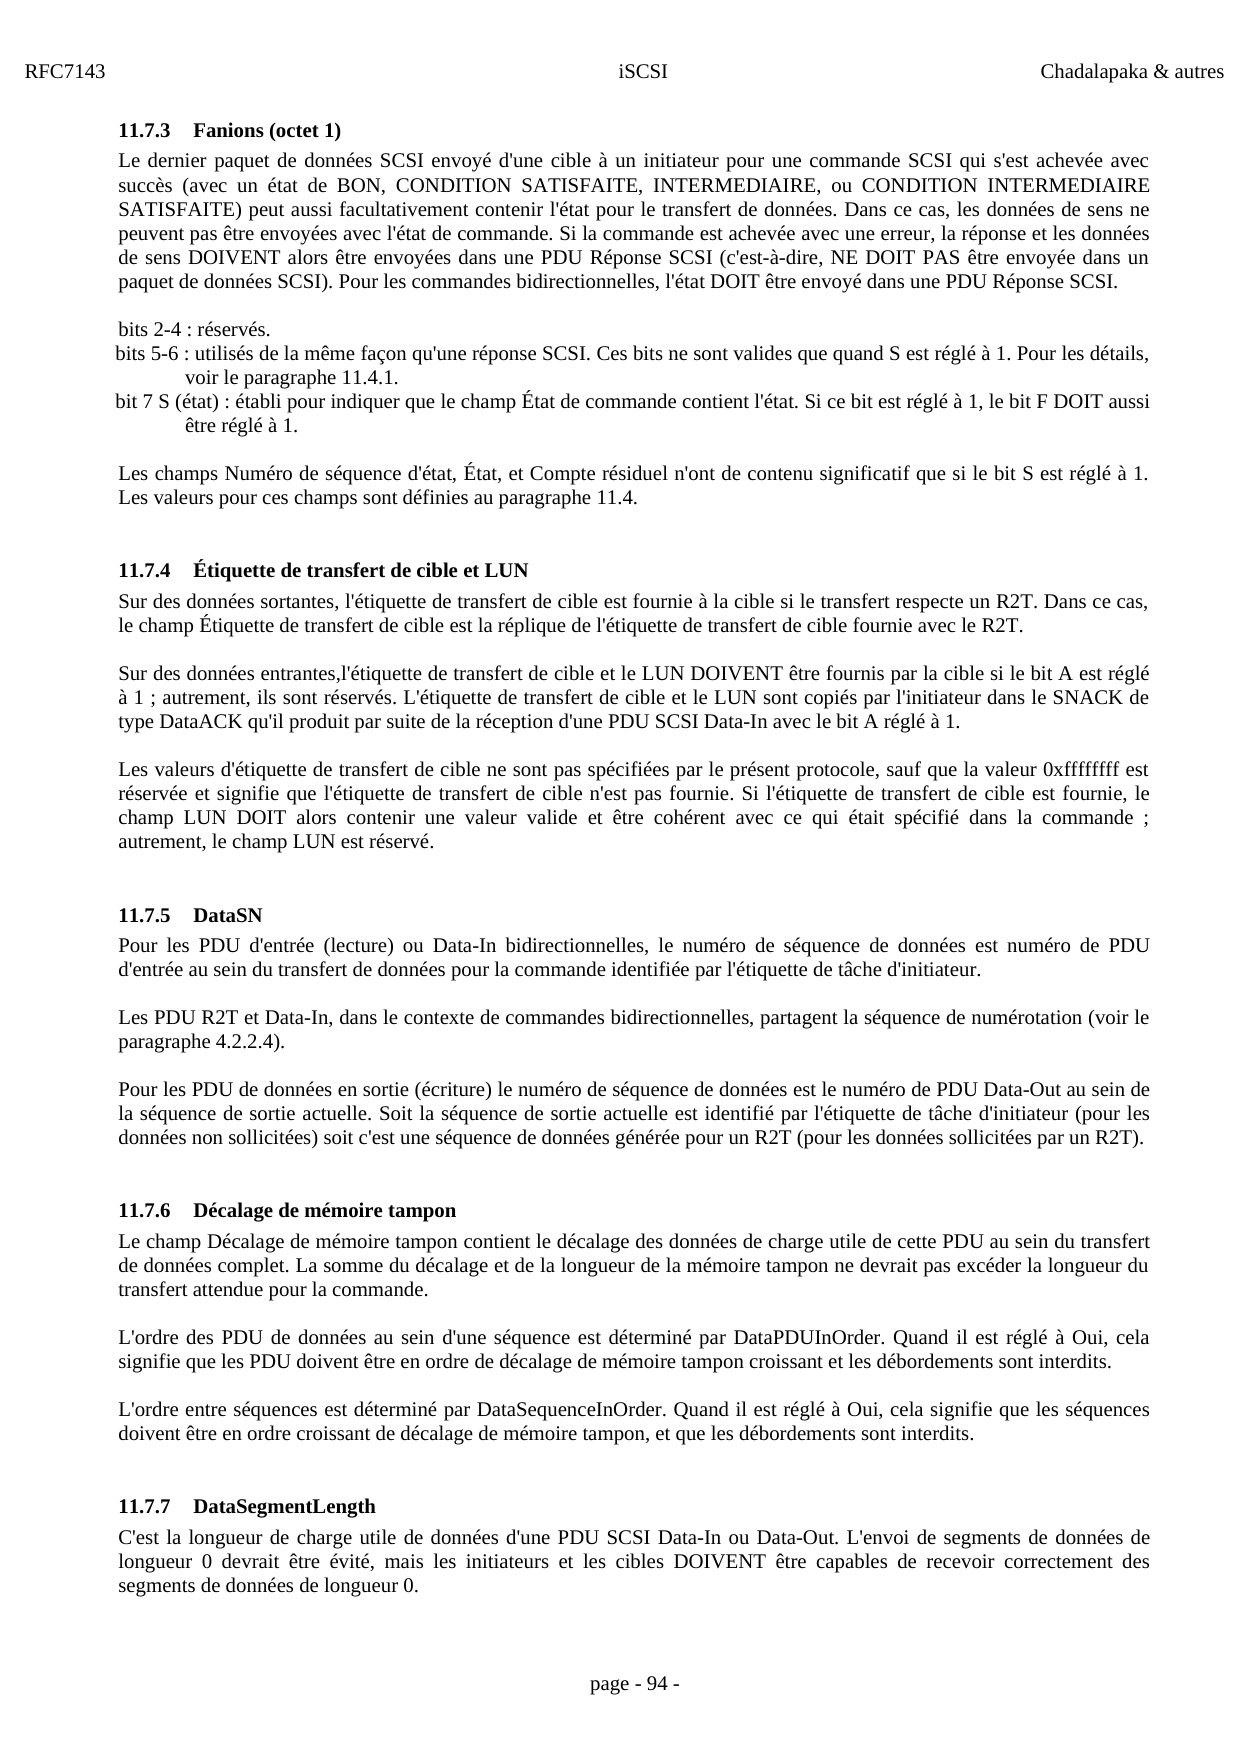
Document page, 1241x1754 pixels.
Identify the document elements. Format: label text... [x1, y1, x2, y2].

text Sur des données sortantes, l'étiquette de transfert de cible est fournie à la cible si le transfert respecte un R2T. Dans ce cas, le champ Étiquette de transfert de cible est la réplique de l'étiquette de transfert de cible fournie avec le R2T. [118, 589, 1152, 637]
text Le champ Décalage de mémoire tampon contient le décalage des données de charge utile de cette PDU au sein du transfert de données complet. La somme du décalage et de la longueur de la mémoire tampon ne devrait pas excéder la longueur du transfert attendue pour la commande. [118, 1229, 1152, 1301]
text C'est la longueur de charge utile de données d'une PDU SCSI Data-In ou Data-Out. L'envoi de segments de données de longueur 0 devrait être évité, mais les initiateurs et les cibles DOIVENT être capables de recevoir correctement des segments de données de longueur 0. [118, 1525, 1152, 1597]
text Les valeurs d'étiquette de transfert de cible ne sont pas spécifiées par le présent protocole, sauf que la valeur 0xffffffff est réservée et signifie que l'étiquette de transfert de cible n'est pas fournie. Si l'étiquette de transfert de cible est fournie, le champ LUN DOIT alors contenir une valeur valide et être cohérent avec ce qui était spécifié dans la commande ; autrement, le champ LUN est réservé. [118, 757, 1152, 853]
subtitle 11.7.6 Décalage de mémoire tampon [118, 1198, 1152, 1222]
subtitle 11.7.4 Étiquette de transfert de cible et LUN [118, 558, 1152, 582]
text Les PDU R2T et Data-In, dans le contexte de commandes bidirectionnelles, partagent la séquence de numérotation (voir le paragraphe 4.2.2.4). [118, 1005, 1152, 1053]
text L'ordre entre séquences est déterminé par DataSequenceInOrder. Quand il est réglé à Oui, cela signifie que les séquences doivent être en ordre croissant de décalage de mémoire tampon, et que les débordements sont interdits. [118, 1397, 1152, 1445]
text bit 7 S (état) : établi pour indiquer que le champ État de commande contient l'état. Si ce bit est réglé à 1, le bit F DOIT aussi être réglé à 1. [115, 389, 1152, 437]
subtitle 11.7.7 DataSegmentLength [118, 1494, 1152, 1518]
text Sur des données entrantes,l'étiquette de transfert de cible et le LUN DOIVENT être fournis par la cible si le bit A est réglé à 1 ; autrement, ils sont réservés. L'étiquette de transfert de cible et le LUN sont copiés par l'initiateur dans le SNACK de type DataACK qu'il produit par suite de la réception d'une PDU SCSI Data-In avec le bit A réglé à 1. [118, 661, 1152, 733]
text Les champs Numéro de séquence d'état, État, et Compte résiduel n'ont de contenu significatif que si le bit S est réglé à 1. Les valeurs pour ces champs sont définies au paragraphe 11.4. [118, 461, 1152, 509]
text L'ordre des PDU de données au sein d'une séquence est déterminé par DataPDUInOrder. Quand il est réglé à Oui, cela signifie que les PDU doivent être en ordre de décalage de mémoire tampon croissant et les débordements sont interdits. [118, 1325, 1152, 1373]
text Pour les PDU d'entrée (lecture) ou Data-In bidirectionnelles, le numéro de séquence de données est numéro de PDU d'entrée au sein du transfert de données pour la commande identifiée par l'étiquette de tâche d'initiateur. [118, 933, 1152, 981]
text bits 2-4 : réservés. [118, 317, 1152, 341]
subtitle 11.7.5 DataSN [118, 902, 1152, 927]
text Pour les PDU de données en sortie (écriture) le numéro de séquence de données est le numéro de PDU Data-Out au sein de la séquence de sortie actuelle. Soit la séquence de sortie actuelle est identifié par l'étiquette de tâche d'initiateur (pour les données non sollicitées) soit c'est une séquence de données générée pour un R2T (pour les données sollicitées par un R2T). [118, 1077, 1152, 1149]
text Le dernier paquet de données SCSI envoyé d'une cible à un initiateur pour une commande SCSI qui s'est achevée avec succès (avec un état de BON, CONDITION SATISFAITE, INTERMEDIAIRE, ou CONDITION INTERMEDIAIRE SATISFAITE) peut aussi facultativement contenir l'état pour le transfert de données. Dans ce cas, les données de sens ne peuvent pas être envoyées avec l'état de commande. Si la commande est achevée avec une erreur, la réponse et les données de sens DOIVENT alors être envoyées dans une PDU Réponse SCSI (c'est-à-dire, NE DOIT PAS être envoyée dans un paquet de données SCSI). Pour les commandes bidirectionnelles, l'état DOIT être envoyé dans une PDU Réponse SCSI. [118, 148, 1152, 293]
subtitle 11.7.3 Fanions (octet 1) [118, 118, 1152, 142]
text bits 5-6 : utilisés de la même façon qu'une réponse SCSI. Ces bits ne sont valides que quand S est réglé à 1. Pour les détails, voir le paragraphe 11.4.1. [115, 341, 1152, 389]
